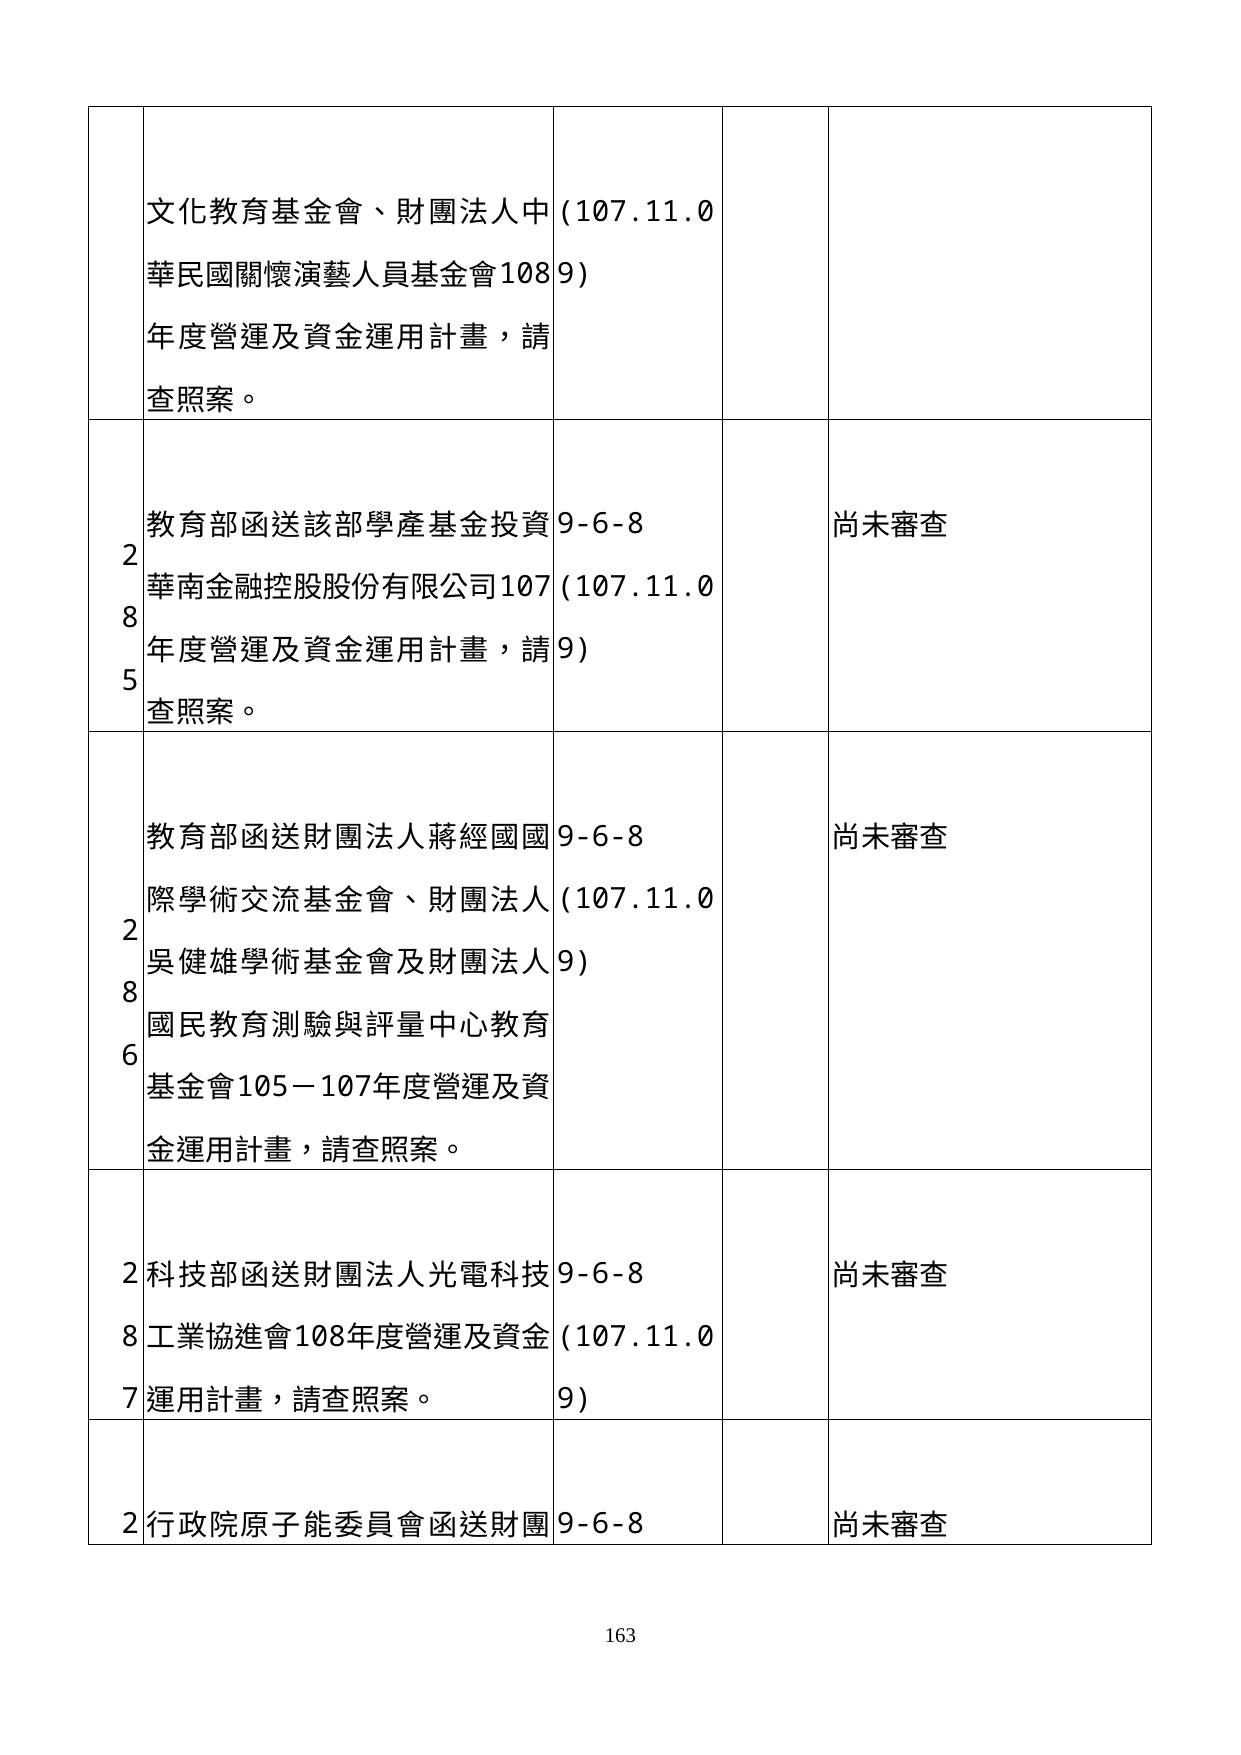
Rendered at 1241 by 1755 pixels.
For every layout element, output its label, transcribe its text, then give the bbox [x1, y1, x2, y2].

table_cell [89, 1170, 143, 1418]
table_cell (107.11.09) [554, 107, 722, 418]
table_cell [89, 107, 143, 418]
table_cell [723, 107, 828, 418]
table_cell 尚未審查 [829, 420, 1151, 731]
table_cell 教育部函送財團法人蔣經國國際學術交流基金會、財團法人吳健雄學術基金會及財團法人國民教育測驗與評量中心教育基金會105－107年度營運及資金運用計畫，請查照案。 [144, 732, 553, 1168]
table_cell 教育部函送該部學產基金投資華南金融控股股份有限公司107年度營運及資金運用計畫，請查照案。 [144, 420, 553, 731]
table_cell [829, 107, 1151, 418]
table_cell 9-6-8 [554, 1420, 722, 1543]
table_cell 尚未審查 [829, 1420, 1151, 1543]
table_cell [723, 732, 828, 1168]
table_cell 行政院原子能委員會函送財團 [144, 1420, 553, 1543]
table_cell [89, 1420, 143, 1543]
table_cell 尚未審查 [829, 732, 1151, 1168]
table_cell 9-6-8 (107.11.09) [554, 420, 722, 731]
table_cell 9-6-8 (107.11.09) [554, 1170, 722, 1418]
table_cell 9-6-8 (107.11.09) [554, 732, 722, 1168]
table_cell [723, 420, 828, 731]
table_cell [723, 1170, 828, 1418]
table_cell [723, 1420, 828, 1543]
table_cell 文化教育基金會、財團法人中華民國關懷演藝人員基金會108年度營運及資金運用計畫，請查照案。 [144, 107, 553, 418]
table_cell 尚未審查 [829, 1170, 1151, 1418]
table_cell [89, 420, 143, 731]
table_cell 科技部函送財團法人光電科技工業協進會108年度營運及資金運用計畫，請查照案。 [144, 1170, 553, 1418]
table_cell [89, 732, 143, 1168]
